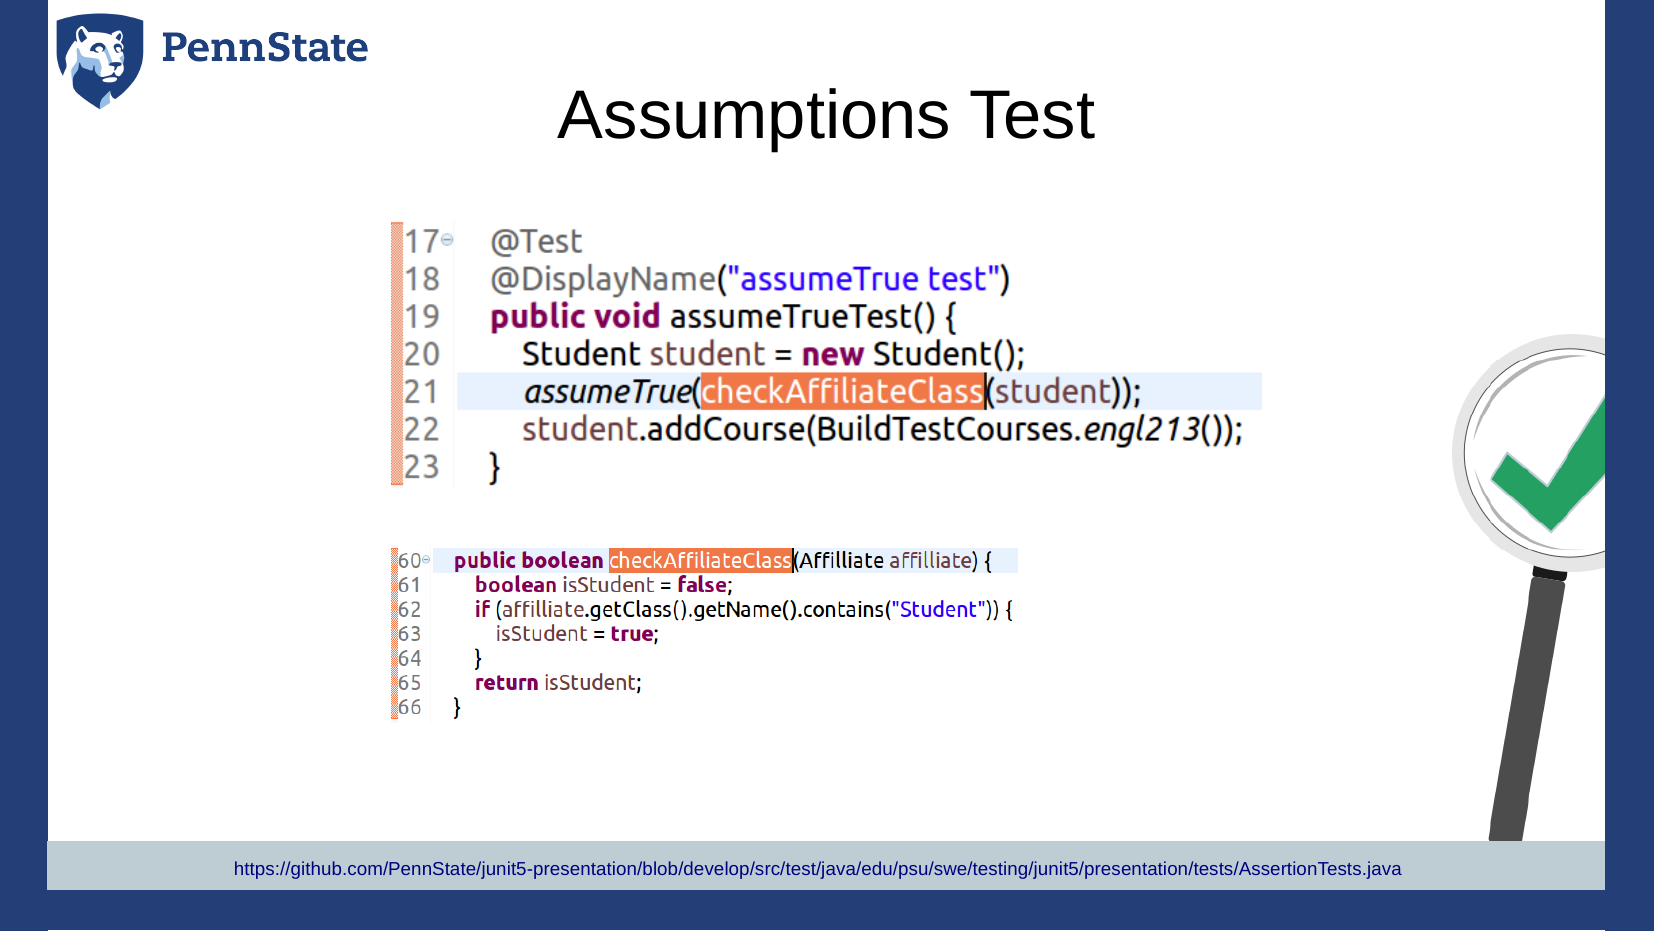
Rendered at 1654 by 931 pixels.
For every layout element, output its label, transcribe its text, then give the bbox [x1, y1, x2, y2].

title https://github.com/PennState/junit5-presentation/blob/develop/src/test/java/edu/psu/swe/testing/junit5/presentation/tests/AssertionTests.java [210, 811, 1426, 880]
picture [48, 0, 411, 152]
picture [391, 221, 1262, 488]
title Assumptions Test [82, 37, 1571, 193]
picture [1452, 334, 1605, 841]
picture [391, 545, 1018, 723]
